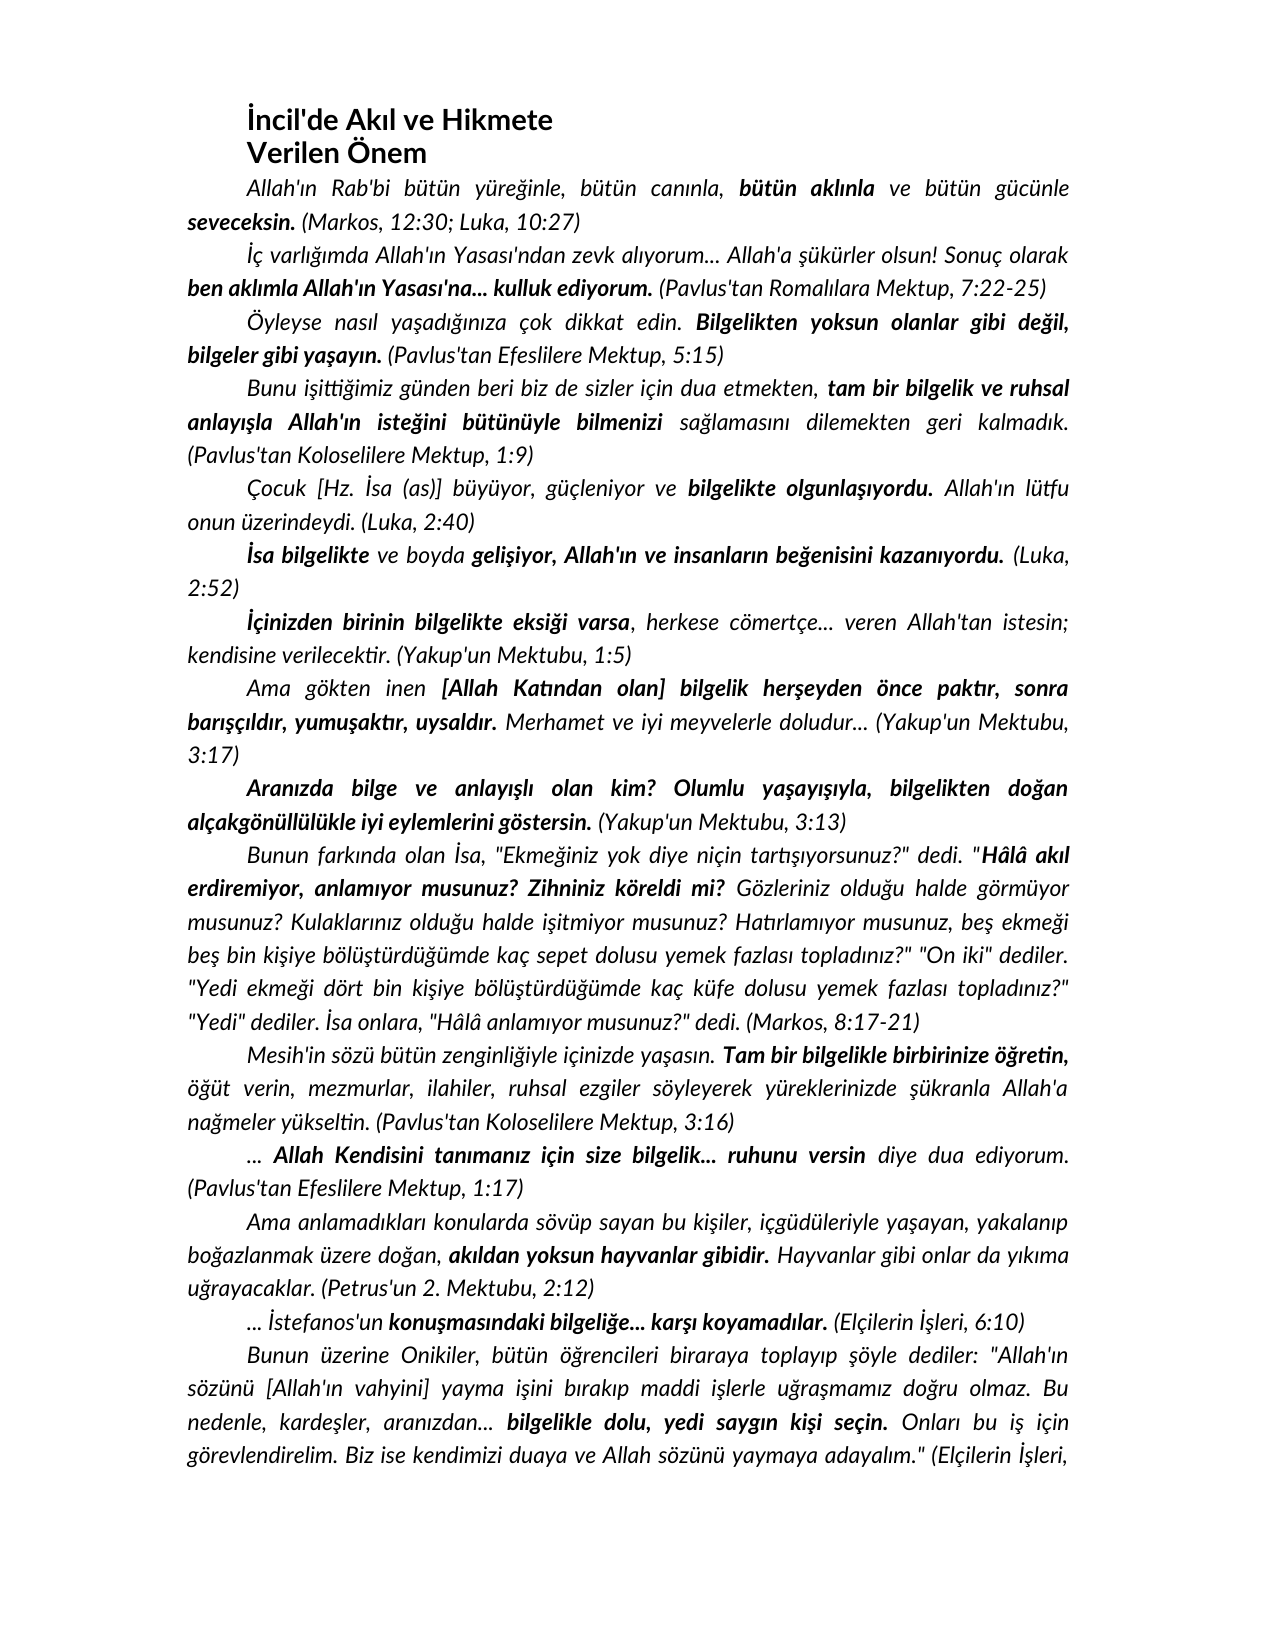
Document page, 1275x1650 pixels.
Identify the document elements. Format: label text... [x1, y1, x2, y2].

text İç varlığımda Allah'ın Yasası'ndan zevk alıyorum... Allah'a şükürler olsun! Sonuç olarak ben aklımla Allah'ın Yasası'na... kulluk ediyorum. (Pavlus'tan Romalılara Mektup, 7:22-25) [187, 237, 1070, 303]
text Aranızda bilge ve anlayışlı olan kim? Olumlu yaşayışıyla, bilgelikten doğan alçakgönüllülükle iyi eylemlerini göstersin. (Yakup'un Mektubu, 3:13) [187, 770, 1070, 837]
text Bunu işittiğimiz günden beri biz de sizler için dua etmekten, tam bir bilgelik ve ruhsal anlayışla Allah'ın isteğini bütünüyle bilmenizi sağlamasını dilemekten geri kalmadık. (Pavlus'tan Koloselilere Mektup, 1:9) [187, 370, 1070, 470]
text Öyleyse nasıl yaşadığınıza çok dikkat edin. Bilgelikten yoksun olanlar gibi değil, bilgeler gibi yaşayın. (Pavlus'tan Efeslilere Mektup, 5:15) [187, 303, 1070, 370]
text İçinizden birinin bilgelikte eksiği varsa, herkese cömertçe... veren Allah'tan istesin; kendisine verilecektir. (Yakup'un Mektubu, 1:5) [187, 603, 1070, 670]
text Allah'ın Rab'bi bütün yüreğinle, bütün canınla, bütün aklınla ve bütün gücünle seveceksin. (Markos, 12:30; Luka, 10:27) [187, 170, 1070, 237]
text Bunun üzerine Onikiler, bütün öğrencileri biraraya toplayıp şöyle dediler: "Allah'ın sözünü [Allah'ın vahyini] yayma işini bırakıp maddi işlerle uğraşmamız doğru olmaz. Bu nedenle, kardeşler, aranızdan... bilgelikle dolu, yedi saygın kişi seçin. Onları bu iş için görevlendirelim. Biz ise kendimizi duaya ve Allah sözünü yaymaya adayalım." (Elçilerin İşleri, [187, 1337, 1070, 1470]
text Ama gökten inen [Allah Katından olan] bilgelik herşeyden önce paktır, sonra barışçıldır, yumuşaktır, uysaldır. Merhamet ve iyi meyvelerle doludur... (Yakup'un Mektubu, 3:17) [187, 670, 1070, 770]
text İsa bilgelikte ve boyda gelişiyor, Allah'ın ve insanların beğenisini kazanıyordu. (Luka, 2:52) [187, 537, 1070, 603]
text Verilen Önem [187, 137, 1070, 170]
text İncil'de Akıl ve Hikmete [187, 103, 1070, 137]
text Mesih'in sözü bütün zenginliğiyle içinizde yaşasın. Tam bir bilgelikle birbirinize öğretin, öğüt verin, mezmurlar, ilahiler, ruhsal ezgiler söyleyerek yüreklerinizde şükranla Allah'a nağmeler yükseltin. (Pavlus'tan Koloselilere Mektup, 3:16) [187, 1037, 1070, 1137]
text ... Allah Kendisini tanımanız için size bilgelik... ruhunu versin diye dua ediyorum. (Pavlus'tan Efeslilere Mektup, 1:17) [187, 1137, 1070, 1203]
text Ama anlamadıkları konularda sövüp sayan bu kişiler, içgüdüleriyle yaşayan, yakalanıp boğazlanmak üzere doğan, akıldan yoksun hayvanlar gibidir. Hayvanlar gibi onlar da yıkıma uğrayacaklar. (Petrus'un 2. Mektubu, 2:12) [187, 1203, 1070, 1303]
text Çocuk [Hz. İsa (as)] büyüyor, güçleniyor ve bilgelikte olgunlaşıyordu. Allah'ın lütfu onun üzerindeydi. (Luka, 2:40) [187, 470, 1070, 537]
text ... İstefanos'un konuşmasındaki bilgeliğe... karşı koyamadılar. (Elçilerin İşleri, 6:10) [187, 1303, 1070, 1337]
text Bunun farkında olan İsa, "Ekmeğiniz yok diye niçin tartışıyorsunuz?" dedi. "Hâlâ akıl erdiremiyor, anlamıyor musunuz? Zihniniz köreldi mi? Gözleriniz olduğu halde görmüyor musunuz? Kulaklarınız olduğu halde işitmiyor musunuz? Hatırlamıyor musunuz, beş ekmeği beş bin kişiye bölüştürdüğümde kaç sepet dolusu yemek fazlası topladınız?" "On iki" dediler. "Yedi ekmeği dört bin kişiye bölüştürdüğümde kaç küfe dolusu yemek fazlası topladınız?" "Yedi" dediler. İsa onlara, "Hâlâ anlamıyor musunuz?" dedi. (Markos, 8:17-21) [187, 837, 1070, 1037]
